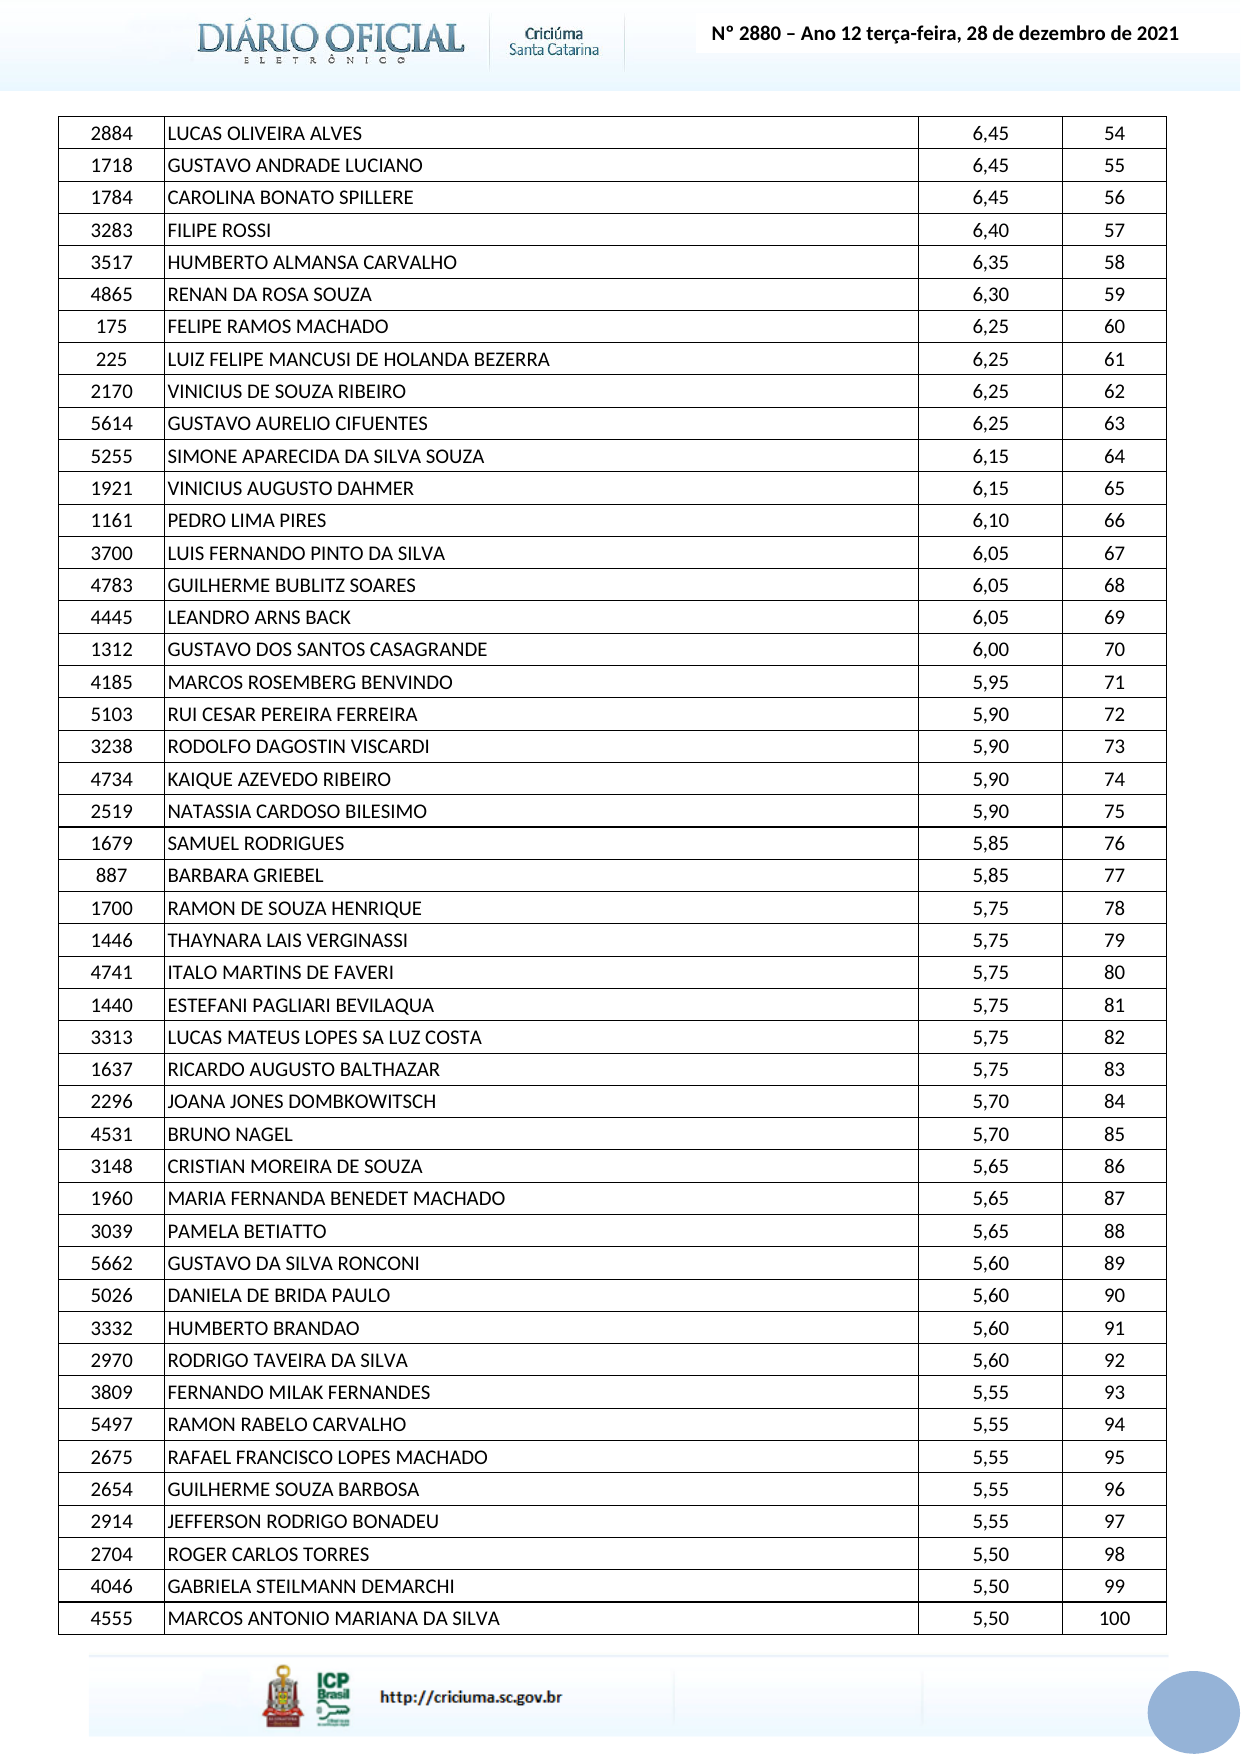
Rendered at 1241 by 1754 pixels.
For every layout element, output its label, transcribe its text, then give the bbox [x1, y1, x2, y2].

table_cell 5,60 [919, 1280, 1062, 1311]
table_cell 2519 [59, 795, 164, 826]
table_cell 5,60 [919, 1247, 1062, 1278]
table_cell 887 [59, 860, 164, 891]
table_cell FILIPE ROSSI [165, 214, 918, 245]
table_cell 3283 [59, 214, 164, 245]
table_cell 2654 [59, 1473, 164, 1504]
table_cell 5,50 [919, 1603, 1062, 1634]
table_cell 1784 [59, 182, 164, 213]
table_cell 84 [1063, 1086, 1166, 1117]
table_cell 6,25 [919, 408, 1062, 439]
table_cell 72 [1063, 698, 1166, 729]
table_cell 4185 [59, 666, 164, 697]
table_cell 79 [1063, 924, 1166, 956]
table_cell 82 [1063, 1021, 1166, 1052]
table_cell 2170 [59, 375, 164, 407]
table_cell 5,55 [919, 1506, 1062, 1537]
table_cell 6,25 [919, 343, 1062, 374]
table_cell 1960 [59, 1183, 164, 1214]
table_cell 96 [1063, 1473, 1166, 1504]
table_cell GABRIELA STEILMANN DEMARCHI [165, 1570, 918, 1601]
table_cell 75 [1063, 795, 1166, 826]
table_cell 5,65 [919, 1215, 1062, 1246]
table_cell SAMUEL RODRIGUES [165, 828, 918, 859]
table_cell 1700 [59, 892, 164, 923]
table_cell 83 [1063, 1054, 1166, 1085]
table_cell 5,75 [919, 1054, 1062, 1085]
table_cell MARCOS ANTONIO MARIANA DA SILVA [165, 1603, 918, 1634]
table_cell RENAN DA ROSA SOUZA [165, 279, 918, 310]
table_cell GUSTAVO ANDRADE LUCIANO [165, 149, 918, 181]
table_cell PEDRO LIMA PIRES [165, 505, 918, 536]
table_cell 5,65 [919, 1183, 1062, 1214]
table_cell LUIS FERNANDO PINTO DA SILVA [165, 537, 918, 568]
table_cell 5,90 [919, 763, 1062, 794]
table_cell 90 [1063, 1280, 1166, 1311]
table_cell JEFFERSON RODRIGO BONADEU [165, 1506, 918, 1537]
table_cell 1921 [59, 472, 164, 503]
table_cell 5,55 [919, 1409, 1062, 1440]
table_cell 5,55 [919, 1473, 1062, 1504]
table_cell MARIA FERNANDA BENEDET MACHADO [165, 1183, 918, 1214]
table_cell 100 [1063, 1603, 1166, 1634]
table_cell 3039 [59, 1215, 164, 1246]
table_cell 3700 [59, 537, 164, 568]
table_cell 5662 [59, 1247, 164, 1278]
table_cell 5,50 [919, 1538, 1062, 1569]
table_cell 5,50 [919, 1570, 1062, 1601]
table_cell RAMON DE SOUZA HENRIQUE [165, 892, 918, 923]
table_cell 93 [1063, 1376, 1166, 1408]
table_cell GUILHERME BUBLITZ SOARES [165, 569, 918, 600]
table_cell 6,05 [919, 537, 1062, 568]
table_cell SIMONE APARECIDA DA SILVA SOUZA [165, 440, 918, 471]
table_cell 4865 [59, 279, 164, 310]
table_cell 85 [1063, 1118, 1166, 1149]
table_cell 98 [1063, 1538, 1166, 1569]
table_cell RAFAEL FRANCISCO LOPES MACHADO [165, 1441, 918, 1472]
table_cell 5,90 [919, 731, 1062, 762]
table_cell 4531 [59, 1118, 164, 1149]
table_cell 1440 [59, 989, 164, 1020]
table_cell 65 [1063, 472, 1166, 503]
table_cell HUMBERTO BRANDAO [165, 1312, 918, 1343]
table_cell 3238 [59, 731, 164, 762]
table_cell 6,45 [919, 149, 1062, 181]
table_cell 3809 [59, 1376, 164, 1408]
table_cell 3148 [59, 1150, 164, 1182]
table_cell 5,70 [919, 1118, 1062, 1149]
table_cell 3313 [59, 1021, 164, 1052]
table_cell 5,65 [919, 1150, 1062, 1182]
table_cell 66 [1063, 505, 1166, 536]
table_cell 5,90 [919, 795, 1062, 826]
table_cell 5,85 [919, 828, 1062, 859]
table_cell VINICIUS DE SOUZA RIBEIRO [165, 375, 918, 407]
table_cell 58 [1063, 246, 1166, 277]
table_cell 4046 [59, 1570, 164, 1601]
table_cell 55 [1063, 149, 1166, 181]
table_cell 57 [1063, 214, 1166, 245]
table_cell 62 [1063, 375, 1166, 407]
table_cell 89 [1063, 1247, 1166, 1278]
table_cell NATASSIA CARDOSO BILESIMO [165, 795, 918, 826]
table_cell LUIZ FELIPE MANCUSI DE HOLANDA BEZERRA [165, 343, 918, 374]
table_cell RICARDO AUGUSTO BALTHAZAR [165, 1054, 918, 1085]
table_cell KAIQUE AZEVEDO RIBEIRO [165, 763, 918, 794]
table_cell 4555 [59, 1603, 164, 1634]
table_cell 4741 [59, 957, 164, 988]
table_cell THAYNARA LAIS VERGINASSI [165, 924, 918, 956]
table_cell 81 [1063, 989, 1166, 1020]
table_cell 54 [1063, 117, 1166, 148]
table_cell 5,75 [919, 957, 1062, 988]
table_cell 6,35 [919, 246, 1062, 277]
table_cell 6,30 [919, 279, 1062, 310]
table_cell 70 [1063, 634, 1166, 665]
table_cell 76 [1063, 828, 1166, 859]
table_cell 5,75 [919, 989, 1062, 1020]
table_cell 56 [1063, 182, 1166, 213]
table_cell 5,75 [919, 892, 1062, 923]
table_cell HUMBERTO ALMANSA CARVALHO [165, 246, 918, 277]
table_cell 5,75 [919, 924, 1062, 956]
table_cell 6,45 [919, 117, 1062, 148]
table_cell 6,15 [919, 440, 1062, 471]
table_cell 1718 [59, 149, 164, 181]
table_cell FERNANDO MILAK FERNANDES [165, 1376, 918, 1408]
table_cell GUSTAVO DOS SANTOS CASAGRANDE [165, 634, 918, 665]
table_cell MARCOS ROSEMBERG BENVINDO [165, 666, 918, 697]
table_cell 5,60 [919, 1312, 1062, 1343]
table_cell 6,05 [919, 601, 1062, 633]
table_cell 5,55 [919, 1376, 1062, 1408]
table_cell 5,60 [919, 1344, 1062, 1375]
table_cell 5255 [59, 440, 164, 471]
table_cell 2296 [59, 1086, 164, 1117]
table_cell 63 [1063, 408, 1166, 439]
table_cell 6,10 [919, 505, 1062, 536]
table_cell 91 [1063, 1312, 1166, 1343]
table_cell 6,15 [919, 472, 1062, 503]
table_cell 2914 [59, 1506, 164, 1537]
table_cell 1679 [59, 828, 164, 859]
table_cell 97 [1063, 1506, 1166, 1537]
table_cell 64 [1063, 440, 1166, 471]
table_cell 59 [1063, 279, 1166, 310]
table_cell 60 [1063, 311, 1166, 342]
table_cell 5,55 [919, 1441, 1062, 1472]
table_cell BARBARA GRIEBEL [165, 860, 918, 891]
table_cell 99 [1063, 1570, 1166, 1601]
table_cell 5,85 [919, 860, 1062, 891]
table_cell 87 [1063, 1183, 1166, 1214]
table_cell ROGER CARLOS TORRES [165, 1538, 918, 1569]
table_cell RAMON RABELO CARVALHO [165, 1409, 918, 1440]
table_cell 6,40 [919, 214, 1062, 245]
table_cell 4734 [59, 763, 164, 794]
table_cell 1446 [59, 924, 164, 956]
table_cell 6,25 [919, 375, 1062, 407]
table_cell 5,75 [919, 1021, 1062, 1052]
table_cell 61 [1063, 343, 1166, 374]
table_cell 5614 [59, 408, 164, 439]
table_cell JOANA JONES DOMBKOWITSCH [165, 1086, 918, 1117]
table_cell 6,00 [919, 634, 1062, 665]
table_cell ITALO MARTINS DE FAVERI [165, 957, 918, 988]
table_cell 5026 [59, 1280, 164, 1311]
table_cell 78 [1063, 892, 1166, 923]
table_cell 69 [1063, 601, 1166, 633]
table_cell RUI CESAR PEREIRA FERREIRA [165, 698, 918, 729]
table_cell 6,45 [919, 182, 1062, 213]
table_cell BRUNO NAGEL [165, 1118, 918, 1149]
table_cell 3332 [59, 1312, 164, 1343]
table_cell 4445 [59, 601, 164, 633]
table_cell GUILHERME SOUZA BARBOSA [165, 1473, 918, 1504]
table_cell 92 [1063, 1344, 1166, 1375]
table_cell 95 [1063, 1441, 1166, 1472]
table_cell 71 [1063, 666, 1166, 697]
table_cell 5,90 [919, 698, 1062, 729]
table_cell RODRIGO TAVEIRA DA SILVA [165, 1344, 918, 1375]
table_cell LUCAS OLIVEIRA ALVES [165, 117, 918, 148]
table_cell 94 [1063, 1409, 1166, 1440]
table_cell 1161 [59, 505, 164, 536]
table_cell 80 [1063, 957, 1166, 988]
table_cell RODOLFO DAGOSTIN VISCARDI [165, 731, 918, 762]
table_cell 2884 [59, 117, 164, 148]
table_cell 67 [1063, 537, 1166, 568]
table_cell 6,25 [919, 311, 1062, 342]
table_cell 4783 [59, 569, 164, 600]
table_cell 77 [1063, 860, 1166, 891]
table_cell PAMELA BETIATTO [165, 1215, 918, 1246]
table_cell CRISTIAN MOREIRA DE SOUZA [165, 1150, 918, 1182]
table_cell GUSTAVO DA SILVA RONCONI [165, 1247, 918, 1278]
table_cell GUSTAVO AURELIO CIFUENTES [165, 408, 918, 439]
table_cell 5103 [59, 698, 164, 729]
table_cell 68 [1063, 569, 1166, 600]
table_cell LUCAS MATEUS LOPES SA LUZ COSTA [165, 1021, 918, 1052]
table_cell 225 [59, 343, 164, 374]
table_cell 74 [1063, 763, 1166, 794]
table_cell 6,05 [919, 569, 1062, 600]
table_cell 5,70 [919, 1086, 1062, 1117]
table_cell 5,95 [919, 666, 1062, 697]
table_cell 2704 [59, 1538, 164, 1569]
table_cell 73 [1063, 731, 1166, 762]
table_cell 1312 [59, 634, 164, 665]
table_cell CAROLINA BONATO SPILLERE [165, 182, 918, 213]
table_cell VINICIUS AUGUSTO DAHMER [165, 472, 918, 503]
table_cell DANIELA DE BRIDA PAULO [165, 1280, 918, 1311]
table_cell 1637 [59, 1054, 164, 1085]
table_cell 5497 [59, 1409, 164, 1440]
table_cell FELIPE RAMOS MACHADO [165, 311, 918, 342]
table_cell LEANDRO ARNS BACK [165, 601, 918, 633]
table_cell 2675 [59, 1441, 164, 1472]
table_cell 86 [1063, 1150, 1166, 1182]
table_cell 175 [59, 311, 164, 342]
table_cell 2970 [59, 1344, 164, 1375]
table_cell ESTEFANI PAGLIARI BEVILAQUA [165, 989, 918, 1020]
table_cell 88 [1063, 1215, 1166, 1246]
table_cell 3517 [59, 246, 164, 277]
